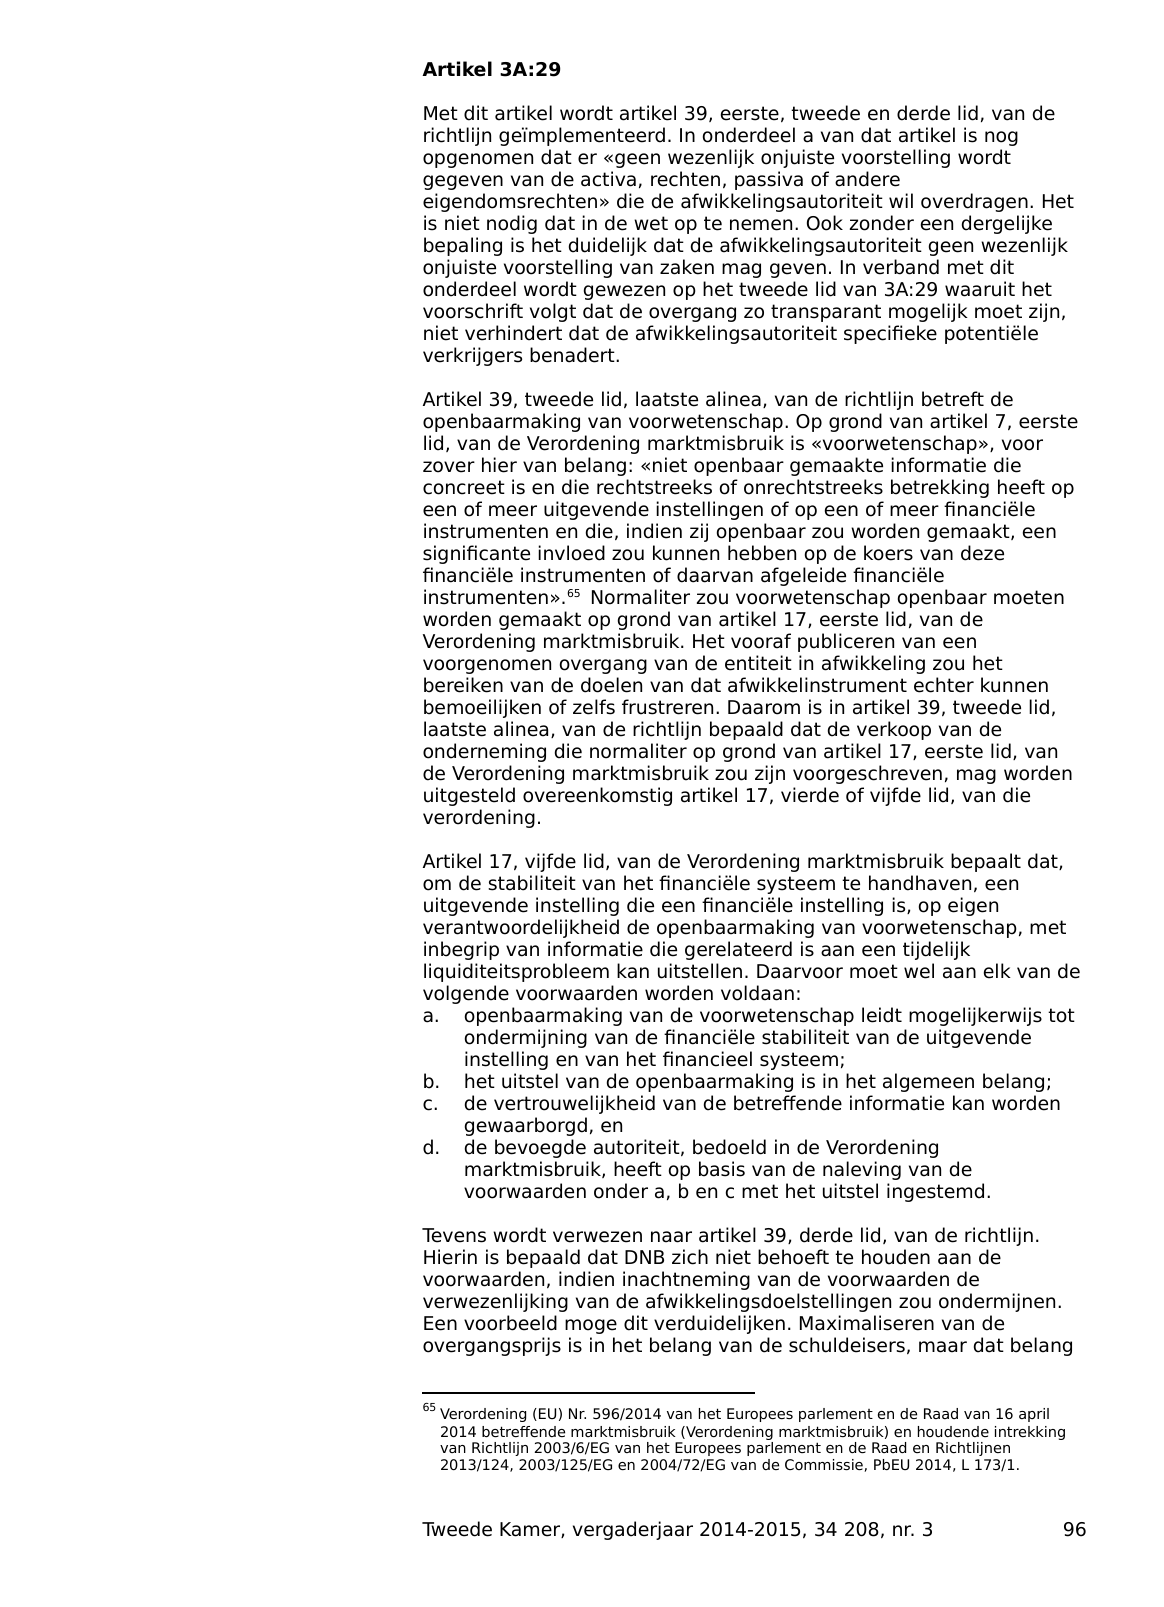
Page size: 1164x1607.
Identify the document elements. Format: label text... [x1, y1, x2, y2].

text Verordening (EU) Nr. 596/2014 van het Europees parlement en de Raad van 16 april 2014 betreffende marktmisbruik (Verordening marktmisbruik) en houdende intrekking van Richtlijn 2003/6/EG van het Europees parlement en de Raad en Richtlijnen 2013/124, 2003/125/EG en 2004/72/EG van de Commissie, PbEU 2014, L 173/1. [422, 1402, 1087, 1474]
text c. de vertrouwelijkheid van de betreffende informatie kan worden gewaarborgd, en [422, 1093, 1087, 1137]
text d. de bevoegde autoriteit, bedoeld in de Verordening marktmisbruik, heeft op basis van de naleving van de voorwaarden onder a, b en c met het uitstel ingestemd. [422, 1137, 1087, 1203]
text Tevens wordt verwezen naar artikel 39, derde lid, van de richtlijn. Hierin is bepaald dat DNB zich niet behoeft te houden aan de voorwaarden, indien inachtneming van de voorwaarden de verwezenlijking van de afwikkelingsdoelstellingen zou ondermijnen. Een voorbeeld moge dit verduidelijken. Maximaliseren van de overgangsprijs is in het belang van de schuldeisers, maar dat belang [422, 1225, 1087, 1357]
text a. openbaarmaking van de voorwetenschap leidt mogelijkerwijs tot ondermijning van de financiële stabiliteit van de uitgevende instelling en van het financieel systeem; [422, 1005, 1087, 1071]
text Artikel 17, vijfde lid, van de Verordening marktmisbruik bepaalt dat, om de stabiliteit van het financiële systeem te handhaven, een uitgevende instelling die een financiële instelling is, op eigen verantwoordelijkheid de openbaarmaking van voorwetenschap, met inbegrip van informatie die gerelateerd is aan een tijdelijk liquiditeitsprobleem kan uitstellen. Daarvoor moet wel aan elk van de volgende voorwaarden worden voldaan: [422, 851, 1087, 1005]
text b. het uitstel van de openbaarmaking is in het algemeen belang; [422, 1071, 1087, 1093]
subtitle Artikel 3A:29 [422, 59, 1087, 81]
text Artikel 39, tweede lid, laatste alinea, van de richtlijn betreft de openbaarmaking van voorwetenschap. Op grond van artikel 7, eerste lid, van de Verordening marktmisbruik is «voorwetenschap», voor zover hier van belang: «niet openbaar gemaakte informatie die concreet is en die rechtstreeks of onrechtstreeks betrekking heeft op een of meer uitgevende instellingen of op een of meer financiële instrumenten en die, indien zij openbaar zou worden gemaakt, een significante invloed zou kunnen hebben op de koers van deze financiële instrumenten of daarvan afgeleide financiële instrumenten». Normaliter zou voorwetenschap openbaar moeten worden gemaakt op grond van artikel 17, eerste lid, van de Verordening marktmisbruik. Het vooraf publiceren van een voorgenomen overgang van de entiteit in afwikkeling zou het bereiken van de doelen van dat afwikkelinstrument echter kunnen bemoeilijken of zelfs frustreren. Daarom is in artikel 39, tweede lid, laatste alinea, van de richtlijn bepaald dat de verkoop van de onderneming die normaliter op grond van artikel 17, eerste lid, van de Verordening marktmisbruik zou zijn voorgeschreven, mag worden uitgesteld overeenkomstig artikel 17, vierde of vijfde lid, van die verordening. [422, 389, 1087, 829]
text Met dit artikel wordt artikel 39, eerste, tweede en derde lid, van de richtlijn geïmplementeerd. In onderdeel a van dat artikel is nog opgenomen dat er «geen wezenlijk onjuiste voorstelling wordt gegeven van de activa, rechten, passiva of andere eigendomsrechten» die de afwikkelingsautoriteit wil overdragen. Het is niet nodig dat in de wet op te nemen. Ook zonder een dergelijke bepaling is het duidelijk dat de afwikkelingsautoriteit geen wezenlijk onjuiste voorstelling van zaken mag geven. In verband met dit onderdeel wordt gewezen op het tweede lid van 3A:29 waaruit het voorschrift volgt dat de overgang zo transparant mogelijk moet zijn, niet verhindert dat de afwikkelingsautoriteit specifieke potentiële verkrijgers benadert. [422, 103, 1087, 367]
